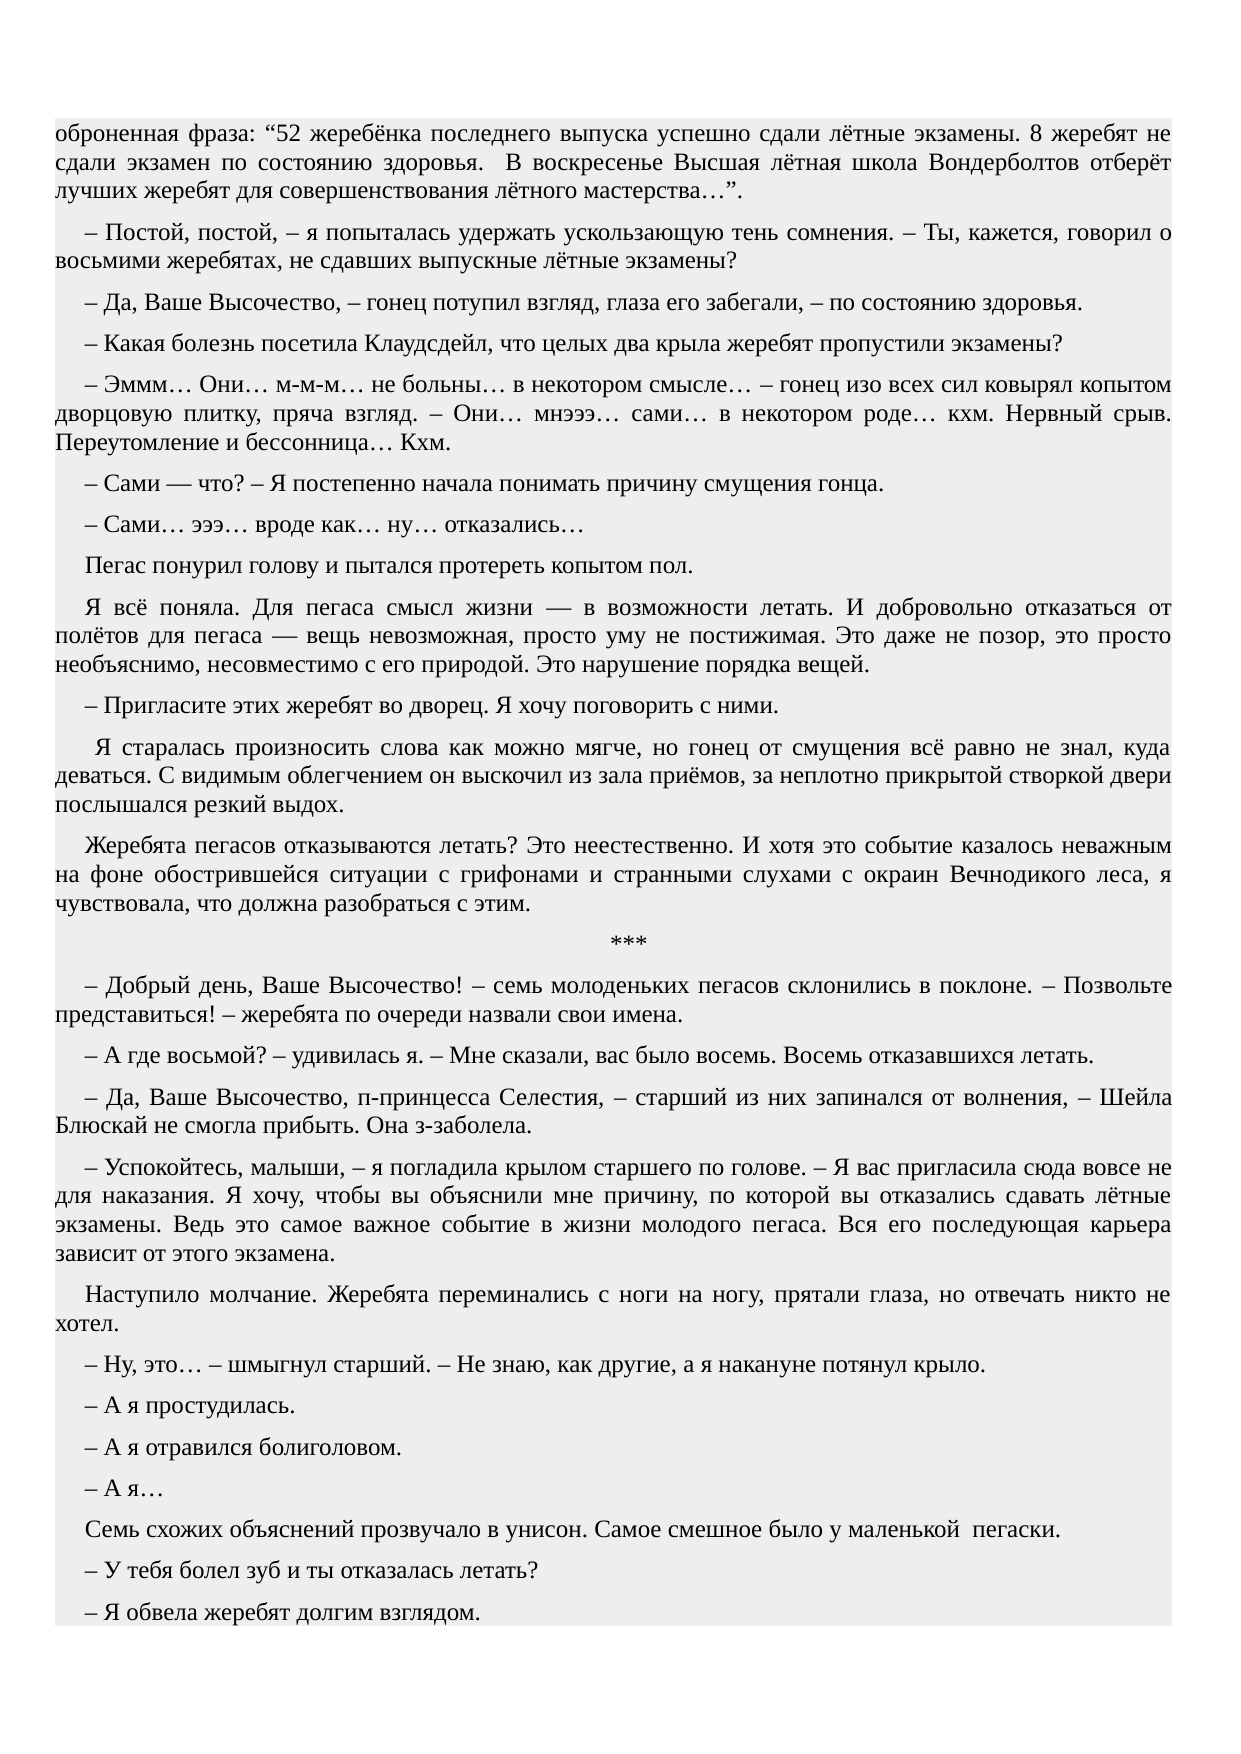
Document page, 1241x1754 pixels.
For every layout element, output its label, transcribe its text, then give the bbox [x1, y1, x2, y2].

text – Сами — что? – Я постепенно начала понимать причину смущения гонца. [55, 468, 1172, 497]
text – Я обвела жеребят долгим взглядом. [55, 1597, 1172, 1626]
text – У тебя болел зуб и ты отказалась летать? [55, 1556, 1172, 1584]
text Жеребята пегасов отказываются летать? Это неестественно. И хотя это событие казалось неважным на фоне обострившейся ситуации с грифонами и странными слухами с окраин Вечнодикого леса, я чувствовала, что должна разобраться с этим. [55, 831, 1172, 917]
text – Да, Ваше Высочество, – гонец потупил взгляд, глаза его забегали, – по состоянию здоровья. [55, 287, 1172, 316]
text – Эммм… Они… м-м-м… не больны… в некотором смысле… – гонец изо всех сил ковырял копытом дворцовую плитку, пряча взгляд. – Они… мнэээ… сами… в некотором роде… кхм. Нервный срыв. Переутомление и бессонница… Кхм. [55, 369, 1172, 456]
text Наступило молчание. Жеребята переминались с ноги на ногу, прятали глаза, но отвечать никто не хотел. [55, 1279, 1172, 1337]
text – А я отравился болиголовом. [55, 1432, 1172, 1461]
text – А я… [55, 1473, 1172, 1502]
text – Да, Ваше Высочество, п-принцесса Селестия, – старший из них запинался от волнения, – Шейла Блюскай не смогла прибыть. Она з-заболела. [55, 1082, 1172, 1139]
text Семь схожих объяснений прозвучало в унисон. Самое смешное было у маленькой пегаски. [55, 1514, 1172, 1543]
text – Ну, это… – шмыгнул старший. – Не знаю, как другие, а я накануне потянул крыло. [55, 1349, 1172, 1378]
text – Сами… эээ… вроде как… ну… отказались… [55, 509, 1172, 538]
text – А где восьмой? – удивилась я. – Мне сказали, вас было восемь. Восемь отказавшихся летать. [55, 1041, 1172, 1069]
text *** [55, 929, 1172, 958]
text Пегас понурил голову и пытался протереть копытом пол. [55, 551, 1172, 579]
text – Добрый день, Ваше Высочество! – семь молоденьких пегасов склонились в поклоне. – Позвольте представиться! – жеребята по очереди назвали свои имена. [55, 971, 1172, 1028]
text Я всё поняла. Для пегаса смысл жизни — в возможности летать. И добровольно отказаться от полётов для пегаса — вещь невозможная, просто уму не постижимая. Это даже не позор, это просто необъяснимо, несовместимо с его природой. Это нарушение порядка вещей. [55, 592, 1172, 678]
text – А я простудилась. [55, 1391, 1172, 1419]
text – Постой, постой, – я попыталась удержать ускользающую тень сомнения. – Ты, кажется, говорил о восьмими жеребятах, не сдавших выпускные лётные экзамены? [55, 217, 1172, 274]
text оброненная фраза: “52 жеребёнка последнего выпуска успешно сдали лётные экзамены. 8 жеребят не сдали экзамен по состоянию здоровья. В воскресенье Высшая лётная школа Вондерболтов отберёт лучших жеребят для совершенствования лётного мастерства…”. [55, 118, 1172, 204]
text – Какая болезнь посетила Клаудсдейл, что целых два крыла жеребят пропустили экзамены? [55, 328, 1172, 357]
text – Пригласите этих жеребят во дворец. Я хочу поговорить с ними. [55, 691, 1172, 719]
text – Успокойтесь, малыши, – я погладила крылом старшего по голове. – Я вас пригласила сюда вовсе не для наказания. Я хочу, чтобы вы объяснили мне причину, по которой вы отказались сдавать лётные экзамены. Ведь это самое важное событие в жизни молодого пегаса. Вся его последующая карьера зависит от этого экзамена. [55, 1152, 1172, 1267]
text Я старалась произносить слова как можно мягче, но гонец от смущения всё равно не знал, куда деваться. С видимым облегчением он выскочил из зала приёмов, за неплотно прикрытой створкой двери послышался резкий выдох. [55, 732, 1172, 818]
